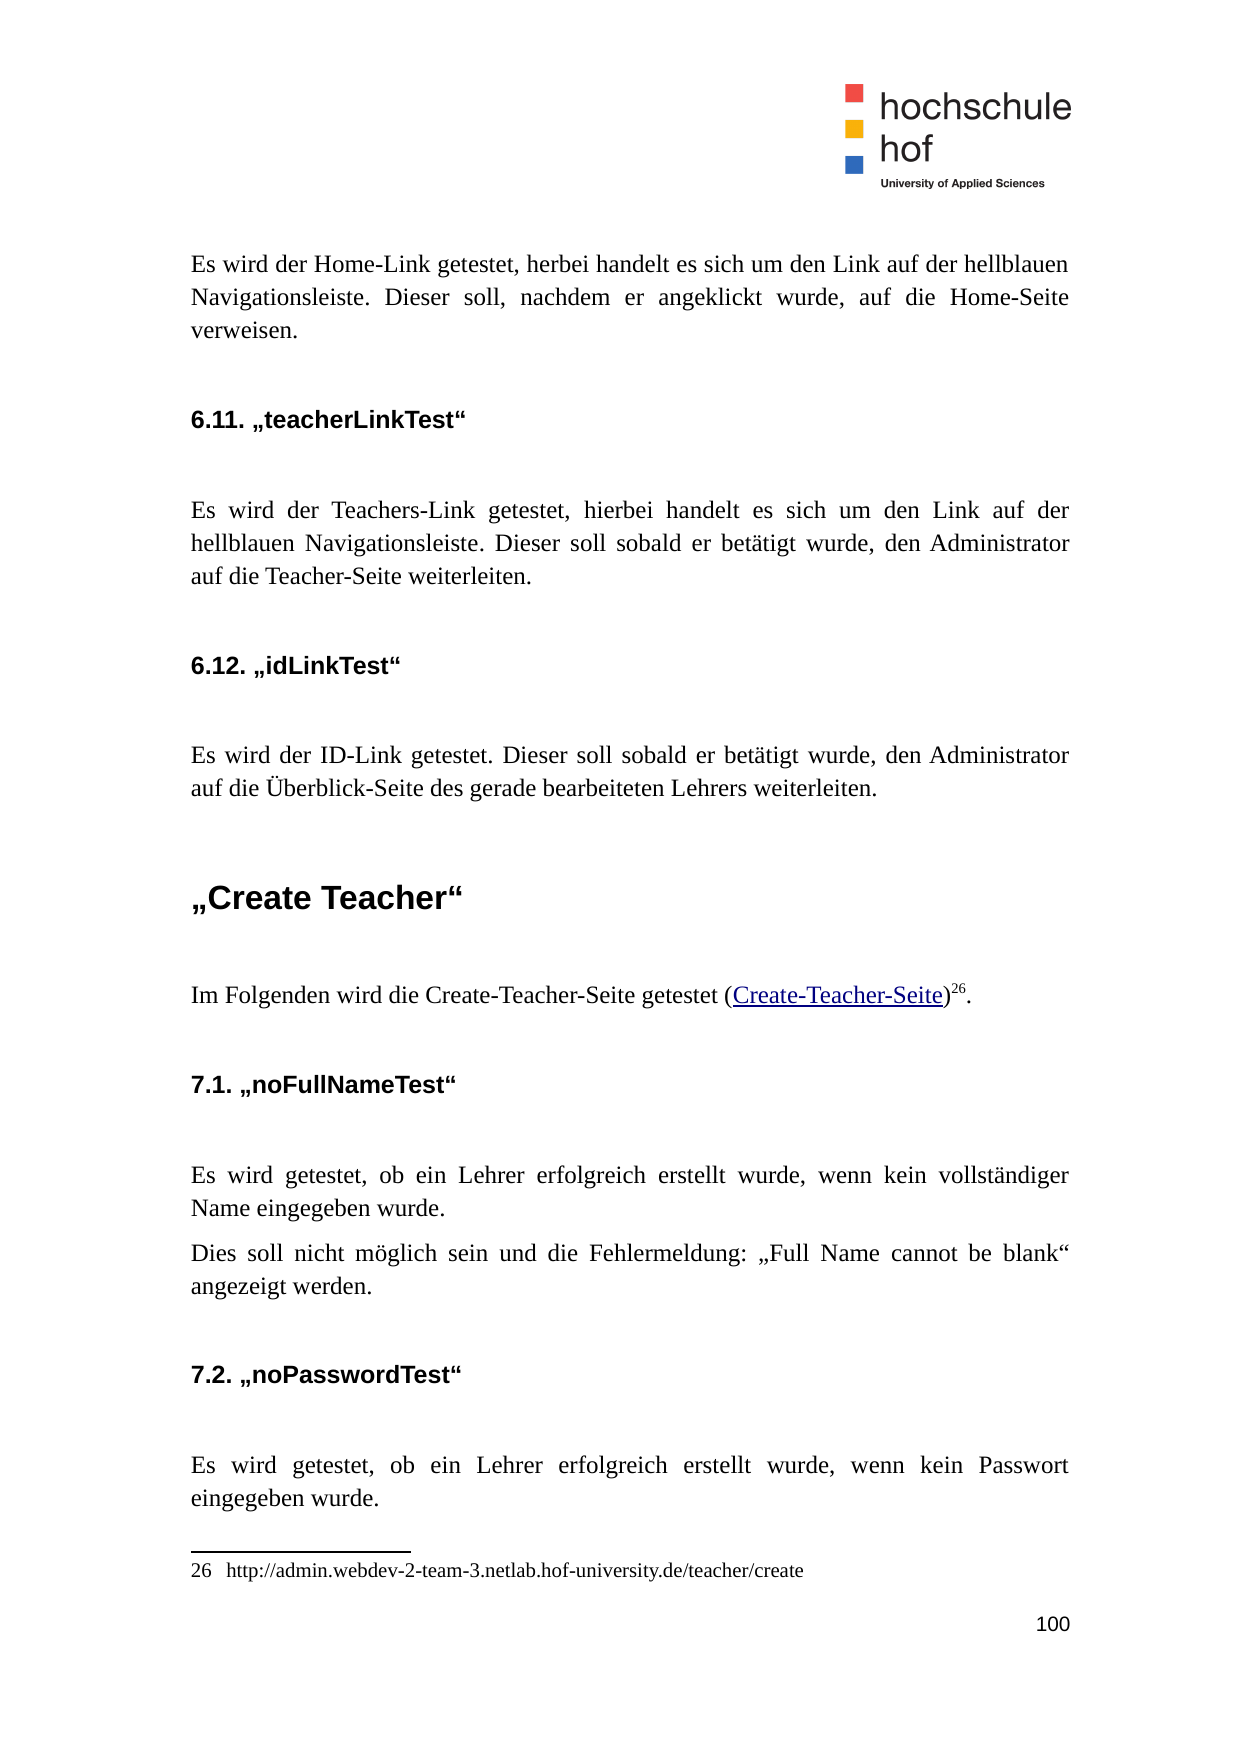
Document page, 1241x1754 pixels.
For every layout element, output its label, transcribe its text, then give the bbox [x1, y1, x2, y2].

text Es wird getestet, ob ein Lehrer erfolgreich erstellt wurde, wenn kein vollständiger Name eingegeben wurde. [191, 1160, 1070, 1222]
subtitle „Create Teacher“ [191, 878, 1070, 917]
text 6.12. „idLinkTest“ [191, 651, 1070, 679]
text Es wird getestet, ob ein Lehrer erfolgreich erstellt wurde, wenn kein Passwort eingegeben wurde. [191, 1450, 1070, 1512]
text 6.11. „teacherLinkTest“ [191, 405, 1070, 434]
picture [845, 84, 1071, 189]
text http://admin.webdev-2-team-3.netlab.hof-university.de/teacher/create [191, 1558, 1070, 1582]
text Es wird der Home-Link getestet, herbei handelt es sich um den Link auf der hellblauen Navigationsleiste. Dieser soll, nachdem er angeklickt wurde, auf die Home-Seite verweisen. [191, 249, 1070, 344]
text Dies soll nicht möglich sein und die Fehlermeldung: „Full Name cannot be blank“ angezeigt werden. [191, 1238, 1070, 1299]
text 7.2. „noPasswordTest“ [191, 1361, 1070, 1389]
text Es wird der ID-Link getestet. Dieser soll sobald er betätigt wurde, den Administrator auf die Überblick-Seite des gerade bearbeiteten Lehrers weiterleiten. [191, 741, 1070, 802]
text 7.1. „noFullNameTest“ [191, 1070, 1070, 1099]
text Es wird der Teachers-Link getestet, hierbei handelt es sich um den Link auf der hellblauen Navigationsleiste. Dieser soll sobald er betätigt wurde, den Administrator auf die Teacher-Seite weiterleiten. [191, 495, 1070, 590]
text Im Folgenden wird die Create-Teacher-Seite getestet (Create-Teacher-Seite). [191, 980, 1070, 1009]
